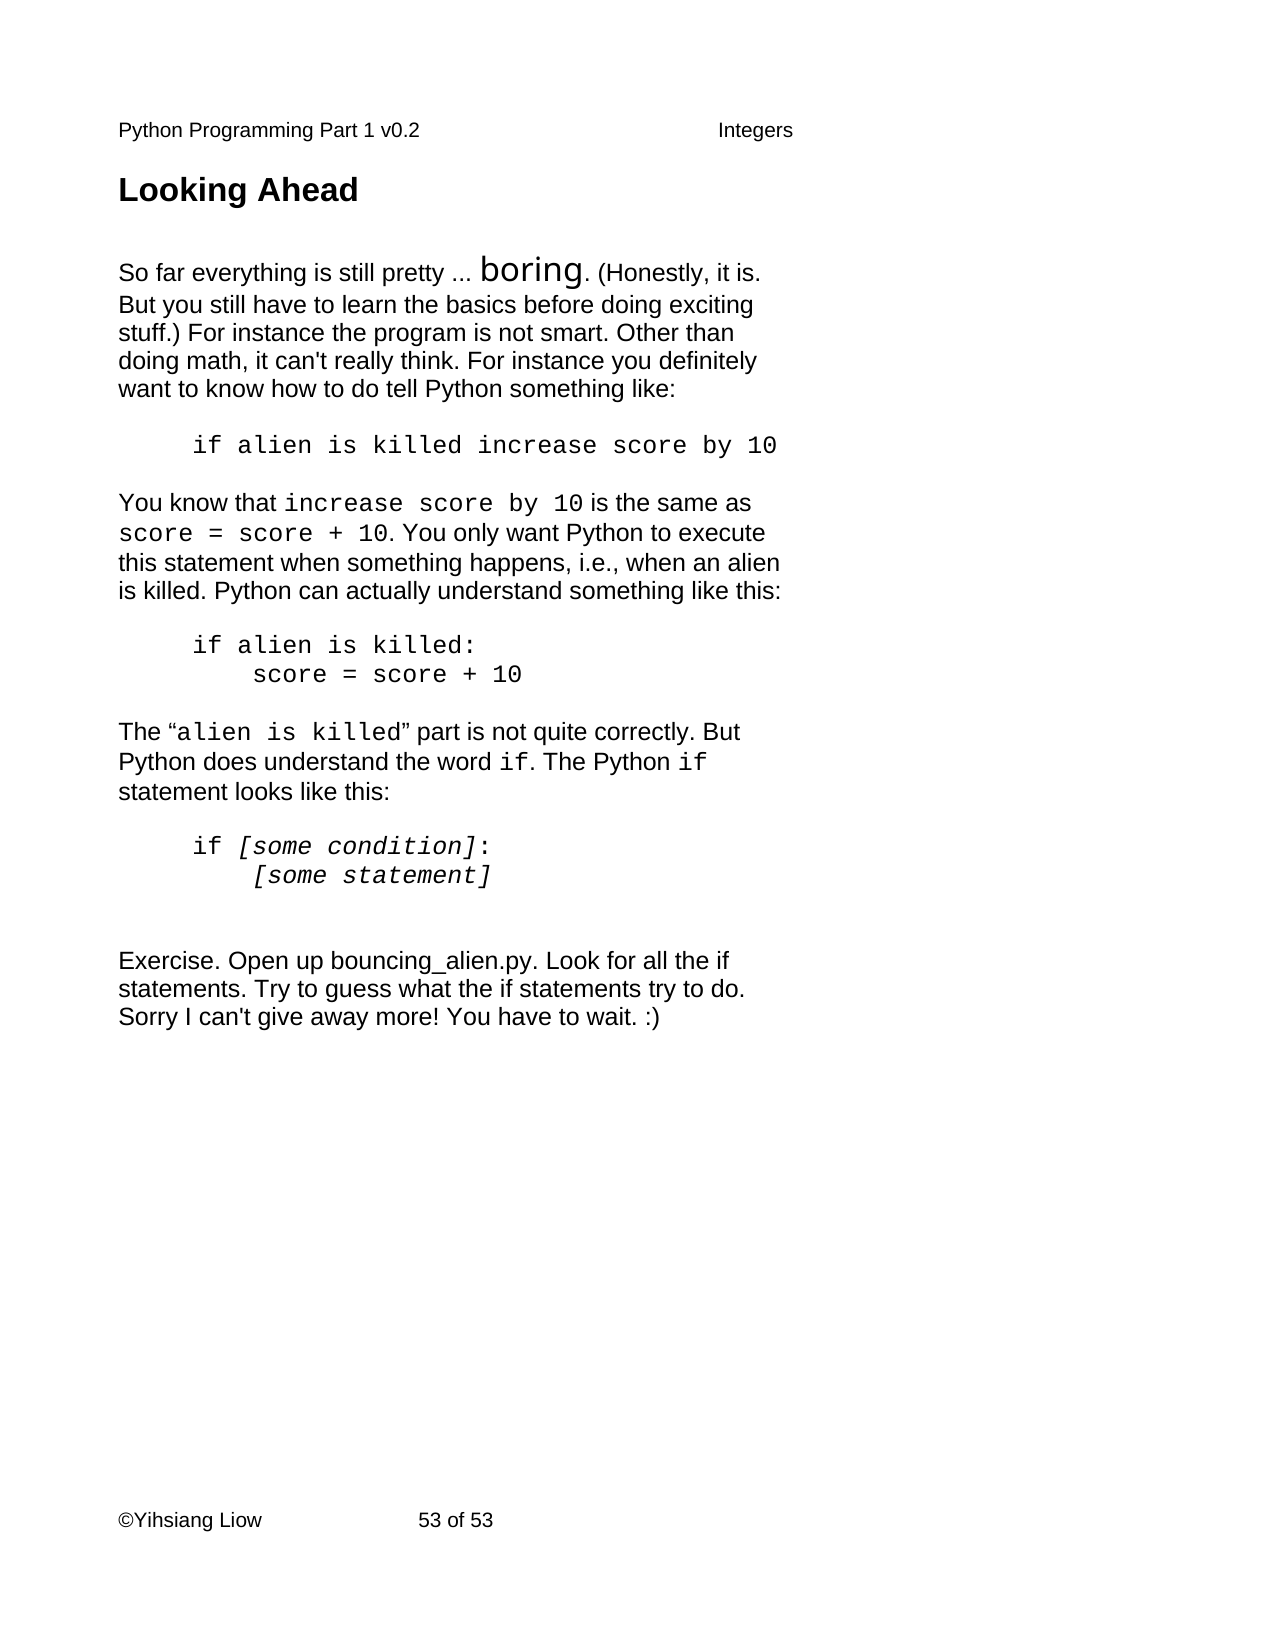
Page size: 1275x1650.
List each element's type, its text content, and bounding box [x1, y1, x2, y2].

text The “alien is killed” part is not quite correctly. But Python does understand the word if. The Python if statement looks like this: [118, 718, 793, 806]
text Looking Ahead [118, 171, 793, 208]
text if alien is killed: [118, 633, 793, 661]
text [some statement] [118, 862, 793, 891]
text Exercise. Open up bouncing_alien.py. Look for all the if statements. Try to guess what the if statements try to do. Sorry I can't give away more! You have to wait. :) [118, 947, 793, 1031]
text You know that increase score by 10 is the same as score = score + 10. You only want Python to execute this statement when something happens, i.e., when an alien is killed. Python can actually understand something like this: [118, 489, 793, 605]
text So far everything is still pretty ... boring. (Honestly, it is. But you still have to learn the basics before doing exciting stuff.) For instance the program is not smart. Other than doing math, it can't really think. For instance you definitely want to know how to do tell Python something like: [118, 245, 793, 402]
text score = score + 10 [118, 661, 793, 689]
text if [some condition]: [118, 834, 793, 862]
text if alien is killed increase score by 10 [118, 430, 793, 461]
